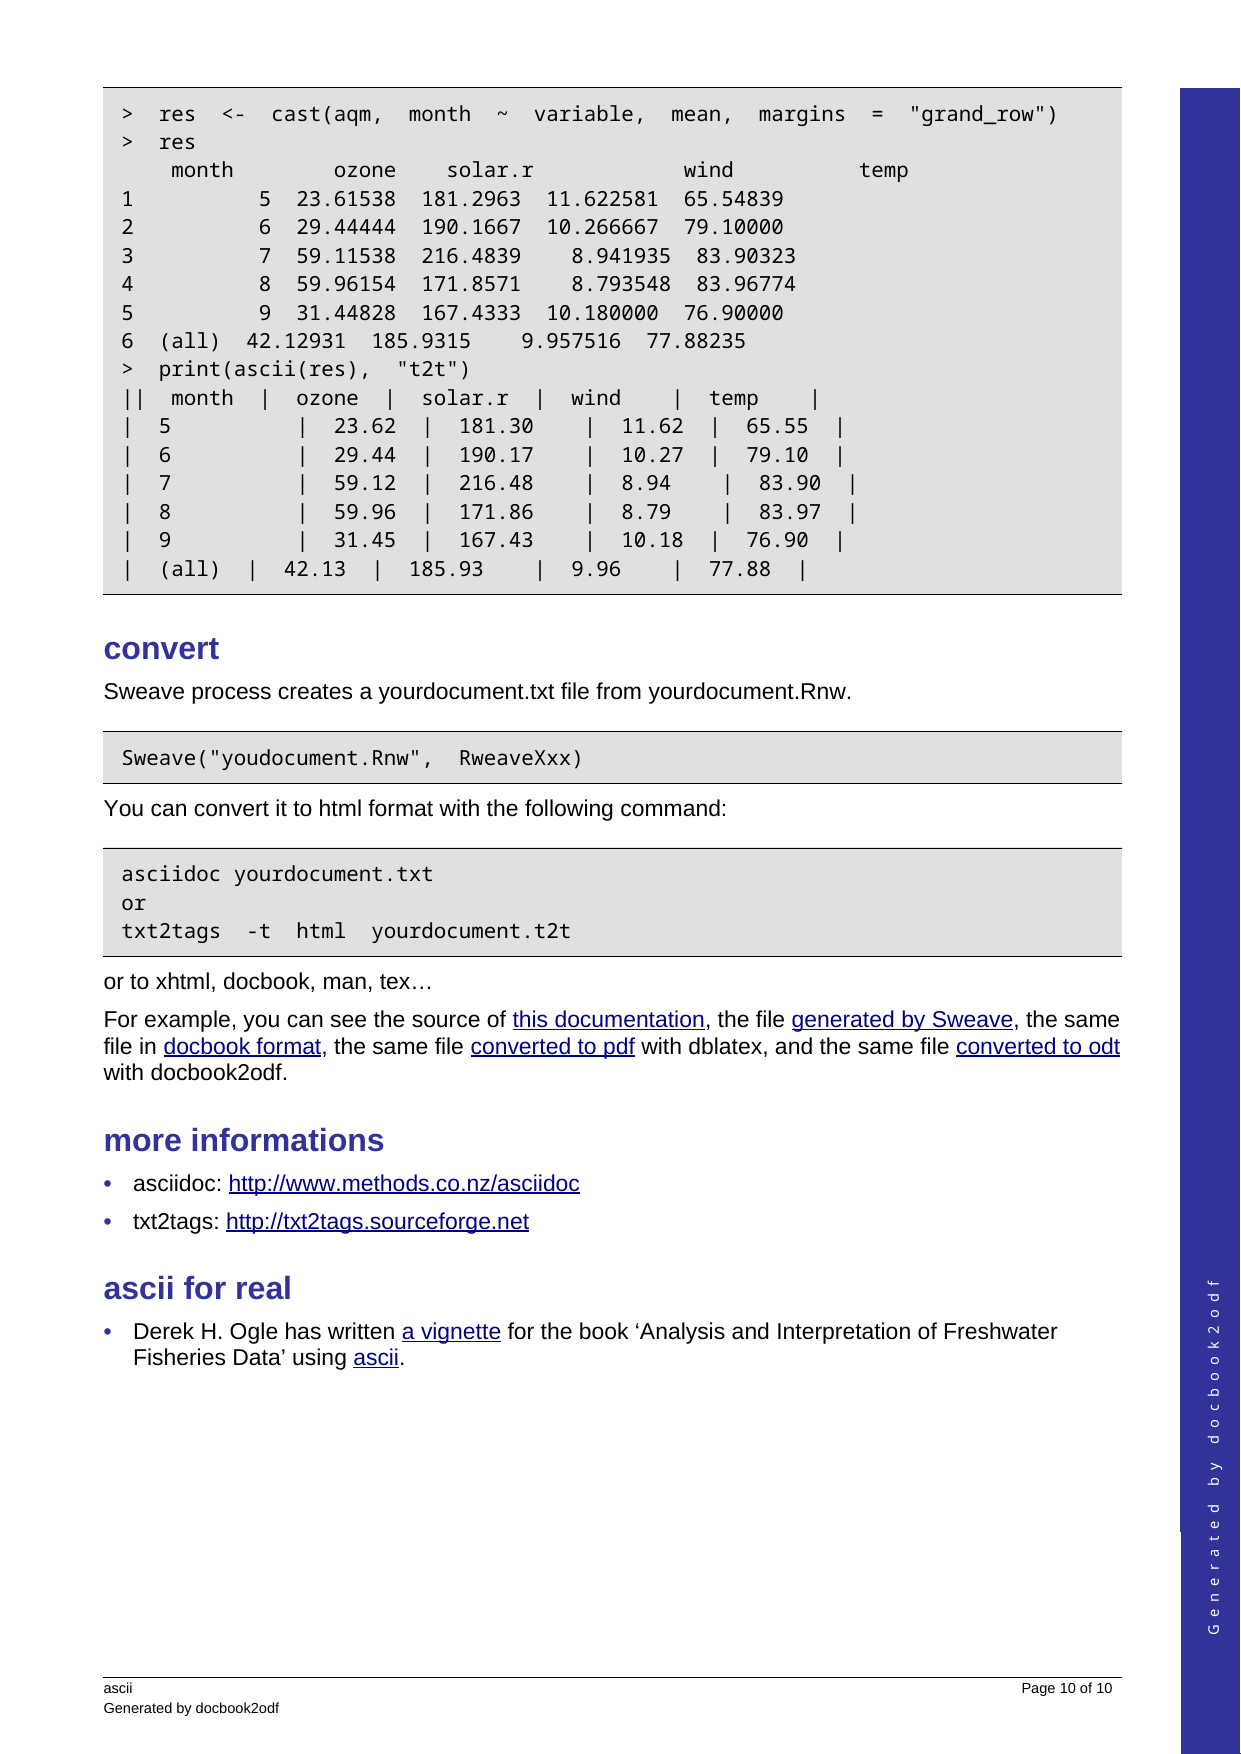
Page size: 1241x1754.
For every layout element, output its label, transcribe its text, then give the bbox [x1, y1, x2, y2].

text | 9 | 31.45 | 167.43 | 10.18 | 76.90 | [103, 525, 1122, 542]
text 3 7 59.11538 216.4839 8.941935 83.90323 [103, 241, 1122, 269]
text asciidoc yourdocument.txt [103, 849, 1122, 888]
list Derek H. Ogle has written a vignette for the book ‘Analysis and Interpretation of Freshwater Fisheries Data’ using ascii. [103, 1318, 1122, 1371]
subtitle convert [103, 629, 1122, 666]
text > res <- cast(aqm, month ~ variable, mean, margins = "grand_row") [103, 88, 1122, 127]
subtitle ascii for real [103, 1269, 1122, 1306]
subtitle more informations [103, 1121, 1122, 1158]
text Sweave("youdocument.Rnw", RweaveXxx) [103, 732, 1122, 783]
text 4 8 59.96154 171.8571 8.793548 83.96774 [103, 269, 1122, 298]
text > res [103, 127, 1122, 156]
text | (all) | 42.13 | 185.93 | 9.96 | 77.88 | [103, 542, 1122, 594]
text or to xhtml, docbook, man, tex… [103, 968, 1122, 994]
text For example, you can see the source of this documentation, the file generated by Sweave, the same file in docbook format, the same file converted to pdf with dblatex, and the same file converted to odt with docbook2odf. [103, 1006, 1122, 1085]
text 6 (all) 42.12931 185.9315 9.957516 77.88235 [103, 326, 1122, 354]
text 2 6 29.44444 190.1667 10.266667 79.10000 [103, 212, 1122, 241]
text month ozone solar.r wind temp [103, 156, 1122, 184]
list asciidoc: http://www.methods.co.nz/asciidoc [103, 1169, 1122, 1196]
text or [103, 888, 1122, 904]
text | 5 | 23.62 | 181.30 | 11.62 | 65.55 | [103, 411, 1122, 440]
text > print(ascii(res), "t2t") [103, 354, 1122, 383]
text | 7 | 59.12 | 216.48 | 8.94 | 83.90 | [103, 468, 1122, 497]
list txt2tags: http://txt2tags.sourceforge.net [103, 1208, 1122, 1234]
text || month | ozone | solar.r | wind | temp | [103, 383, 1122, 411]
text Sweave process creates a yourdocument.txt file from yourdocument.Rnw. [103, 678, 1122, 704]
text txt2tags -t html yourdocument.t2t [103, 904, 1122, 956]
text 5 9 31.44828 167.4333 10.180000 76.90000 [103, 298, 1122, 326]
text 1 5 23.61538 181.2963 11.622581 65.54839 [103, 184, 1122, 212]
text | 6 | 29.44 | 190.17 | 10.27 | 79.10 | [103, 440, 1122, 468]
text | 8 | 59.96 | 171.86 | 8.79 | 83.97 | [103, 497, 1122, 525]
text You can convert it to html format with the following command: [103, 795, 1122, 821]
